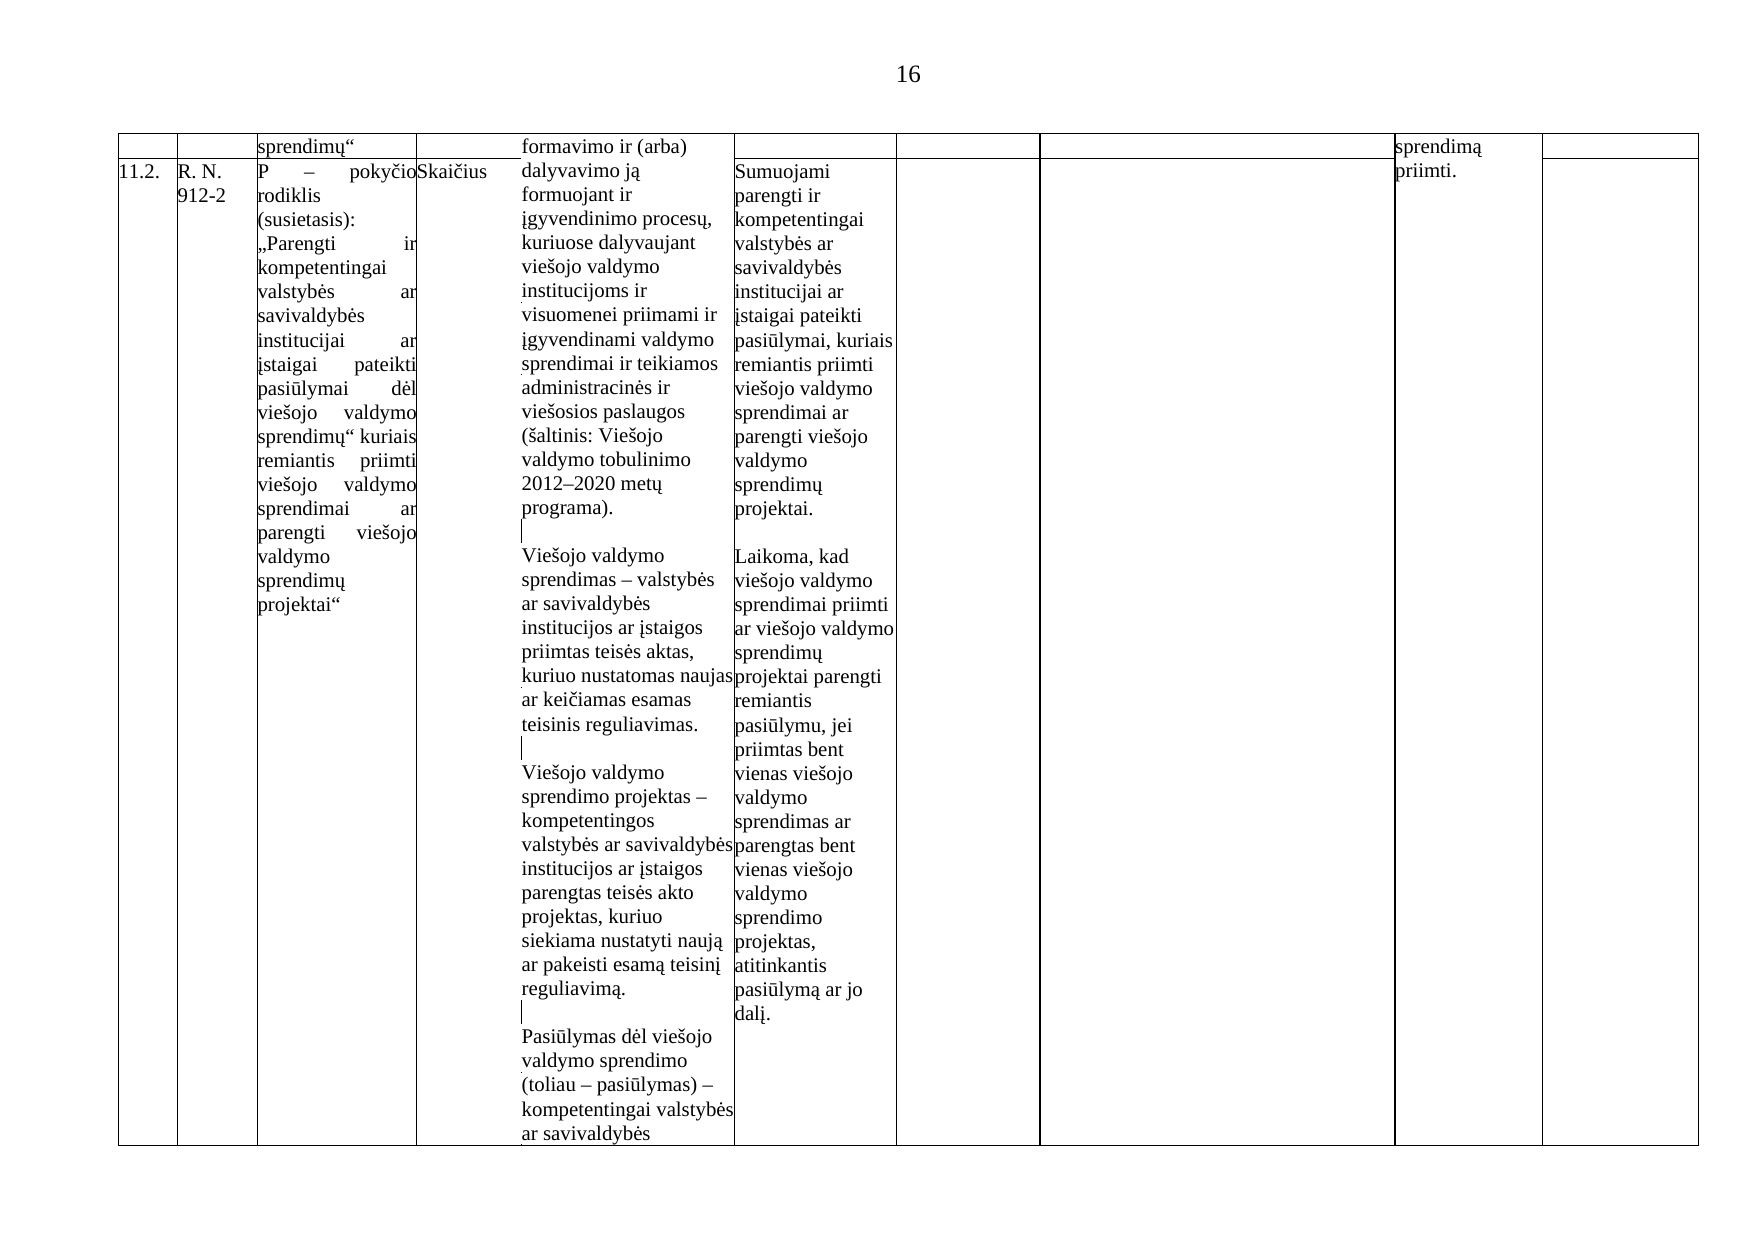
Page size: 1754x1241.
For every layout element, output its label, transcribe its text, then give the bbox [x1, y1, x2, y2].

table_cell [417, 134, 521, 158]
table_cell R. N. 912-2 [178, 159, 257, 1144]
table_cell [897, 134, 1039, 158]
table_cell [897, 159, 1039, 1144]
table_cell [178, 134, 257, 158]
table_cell sprendimą priimti. [1396, 134, 1542, 1144]
table_cell 11.2. [119, 159, 177, 1144]
table_cell Skaičius [417, 159, 521, 1144]
table_cell [735, 134, 896, 158]
table_cell Sumuojami parengti ir kompetentingai valstybės ar savivaldybės institucijai ar įstaigai pateikti pasiūlymai, kuriais remiantis priimti viešojo valdymo sprendimai ar parengti viešojo valdymo sprendimų projektai. Laikoma, kad viešojo valdymo sprendimai priimti ar viešojo valdymo sprendimų projektai parengti remiantis pasiūlymu, jei priimtas bent vienas viešojo valdymo sprendimas ar parengtas bent vienas viešojo valdymo sprendimo projektas, atitinkantis pasiūlymą ar jo dalį. [735, 159, 896, 1144]
table_cell formavimo ir (arba) dalyvavimo ją formuojant ir įgyvendinimo procesų, kuriuose dalyvaujant viešojo valdymo institucijoms ir visuomenei priimami ir įgyvendinami valdymo sprendimai ir teikiamos administracinės ir viešosios paslaugos (šaltinis: Viešojo valdymo tobulinimo 2012–2020 metų programa). Viešojo valdymo sprendimas – valstybės ar savivaldybės institucijos ar įstaigos priimtas teisės aktas, kuriuo nustatomas naujas ar keičiamas esamas teisinis reguliavimas. Viešojo valdymo sprendimo projektas – kompetentingos valstybės ar savivaldybės institucijos ar įstaigos parengtas teisės akto projektas, kuriuo siekiama nustatyti naują ar pakeisti esamą teisinį reguliavimą. Pasiūlymas dėl viešojo valdymo sprendimo (toliau – pasiūlymas) – kompetentingai valstybės ar savivaldybės [522, 134, 734, 1144]
table_cell [1543, 134, 1698, 158]
table_cell sprendimų“ [258, 134, 416, 158]
table_cell [1543, 159, 1698, 1144]
table_cell P – pokyčio rodiklis (susietasis): „Parengti ir kompetentingai valstybės ar savivaldybės institucijai ar įstaigai pateikti pasiūlymai dėl viešojo valdymo sprendimų“ kuriais remiantis priimti viešojo valdymo sprendimai ar parengti viešojo valdymo sprendimų projektai“ [258, 159, 416, 1144]
table_cell [1041, 159, 1394, 1144]
table_cell [119, 134, 177, 158]
